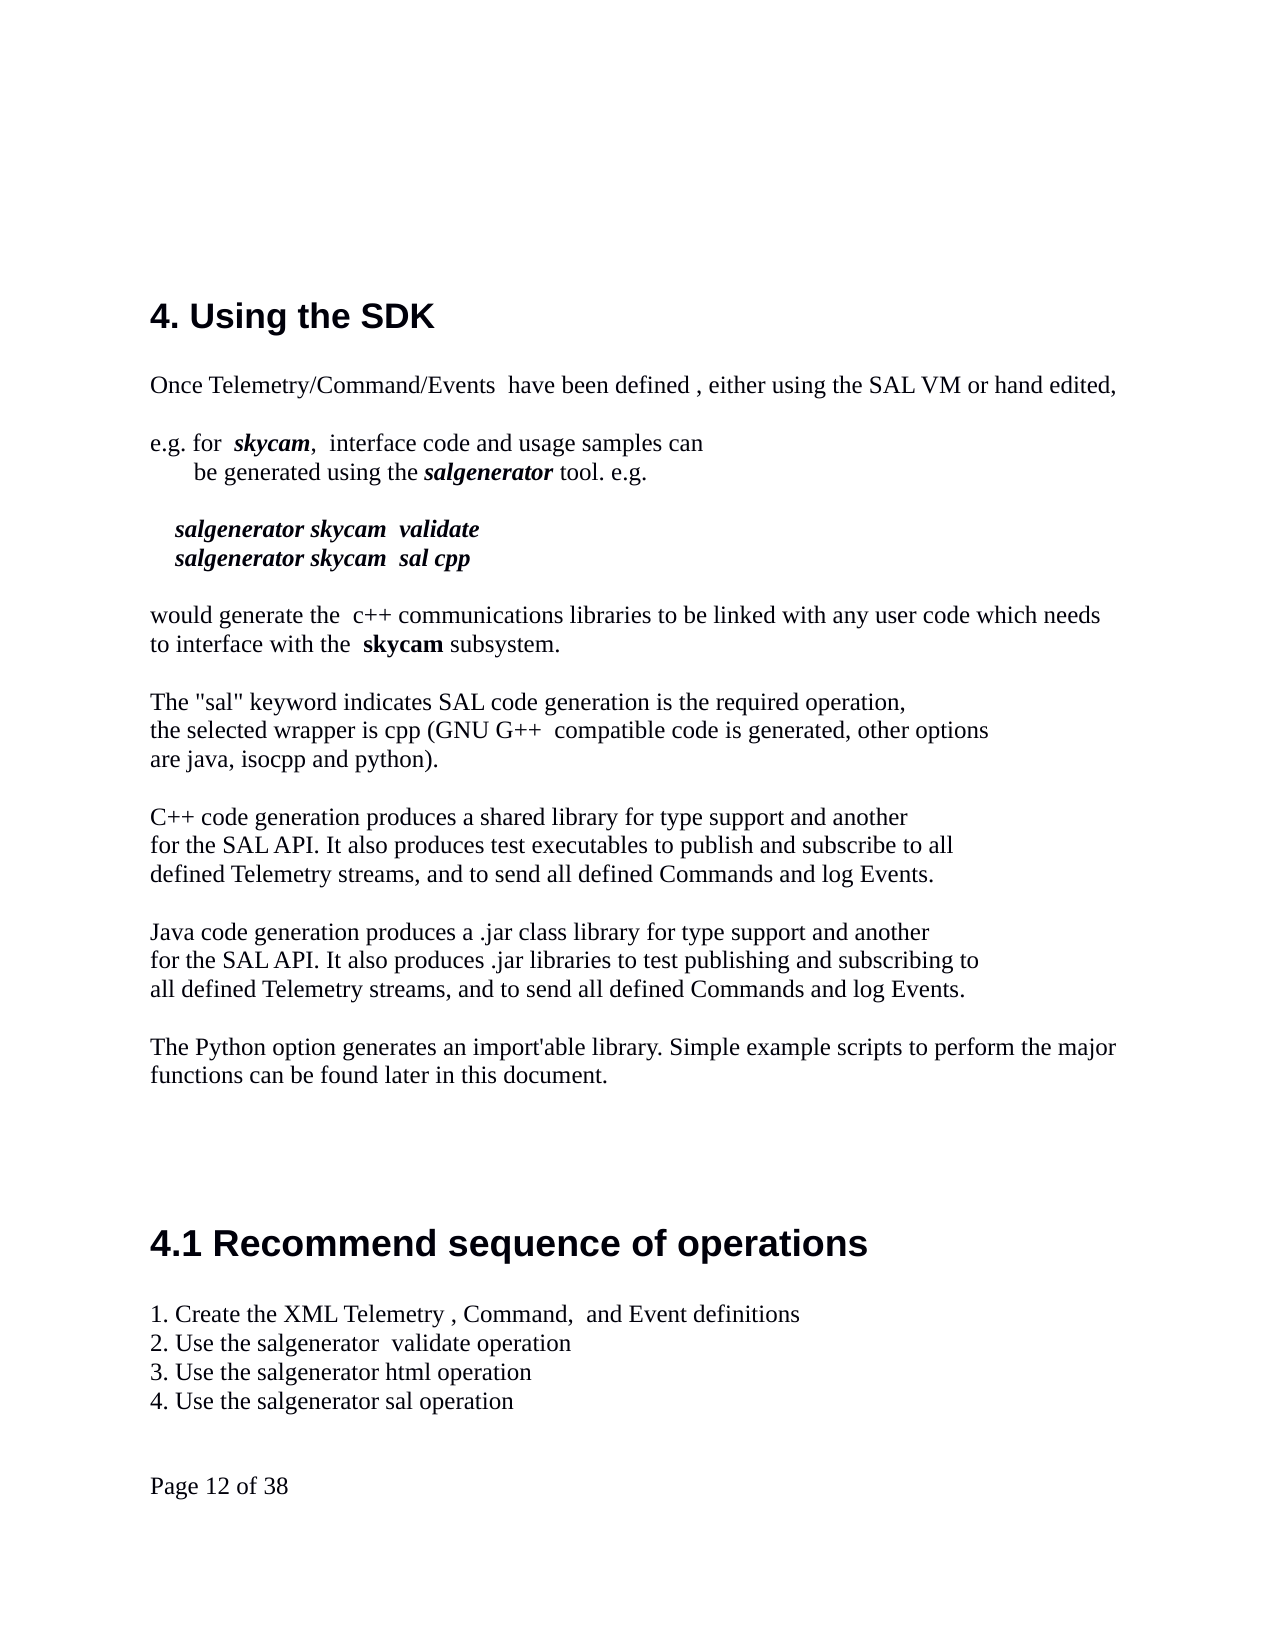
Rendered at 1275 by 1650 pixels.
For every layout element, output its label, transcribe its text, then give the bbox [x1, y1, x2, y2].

text Java code generation produces a .jar class library for type support and another [150, 917, 1125, 946]
text for the SAL API. It also produces .jar libraries to test publishing and subscribing to [150, 946, 1125, 974]
text e.g. for skycam, interface code and usage samples can [150, 428, 1125, 457]
text all defined Telemetry streams, and to send all defined Commands and log Events. [150, 974, 1125, 1003]
text salgenerator skycam validate [150, 514, 1125, 543]
subtitle 4. Using the SDK [150, 295, 1125, 336]
text The Python option generates an import'able library. Simple example scripts to perform the major [150, 1032, 1125, 1061]
text 3. Use the salgenerator html operation [150, 1357, 1125, 1386]
text be generated using the salgenerator tool. e.g. [150, 457, 1125, 486]
text for the SAL API. It also produces test executables to publish and subscribe to all [150, 831, 1125, 859]
text defined Telemetry streams, and to send all defined Commands and log Events. [150, 859, 1125, 888]
text C++ code generation produces a shared library for type support and another [150, 802, 1125, 831]
text The "sal" keyword indicates SAL code generation is the required operation, [150, 687, 1125, 716]
subtitle 4.1 Recommend sequence of operations [150, 1221, 1125, 1264]
text are java, isocpp and python). [150, 744, 1125, 773]
text Once Telemetry/Command/Events have been defined , either using the SAL VM or hand edited, [150, 371, 1125, 399]
text 2. Use the salgenerator validate operation [150, 1328, 1125, 1357]
text 4. Use the salgenerator sal operation [150, 1386, 1125, 1414]
text salgenerator skycam sal cpp [150, 543, 1125, 572]
text functions can be found later in this document. [150, 1061, 1125, 1089]
text would generate the c++ communications libraries to be linked with any user code which needs to interface with the skycam subsystem. [150, 601, 1125, 658]
text 1. Create the XML Telemetry , Command, and Event definitions [150, 1299, 1125, 1328]
text the selected wrapper is cpp (GNU G++ compatible code is generated, other options [150, 716, 1125, 744]
